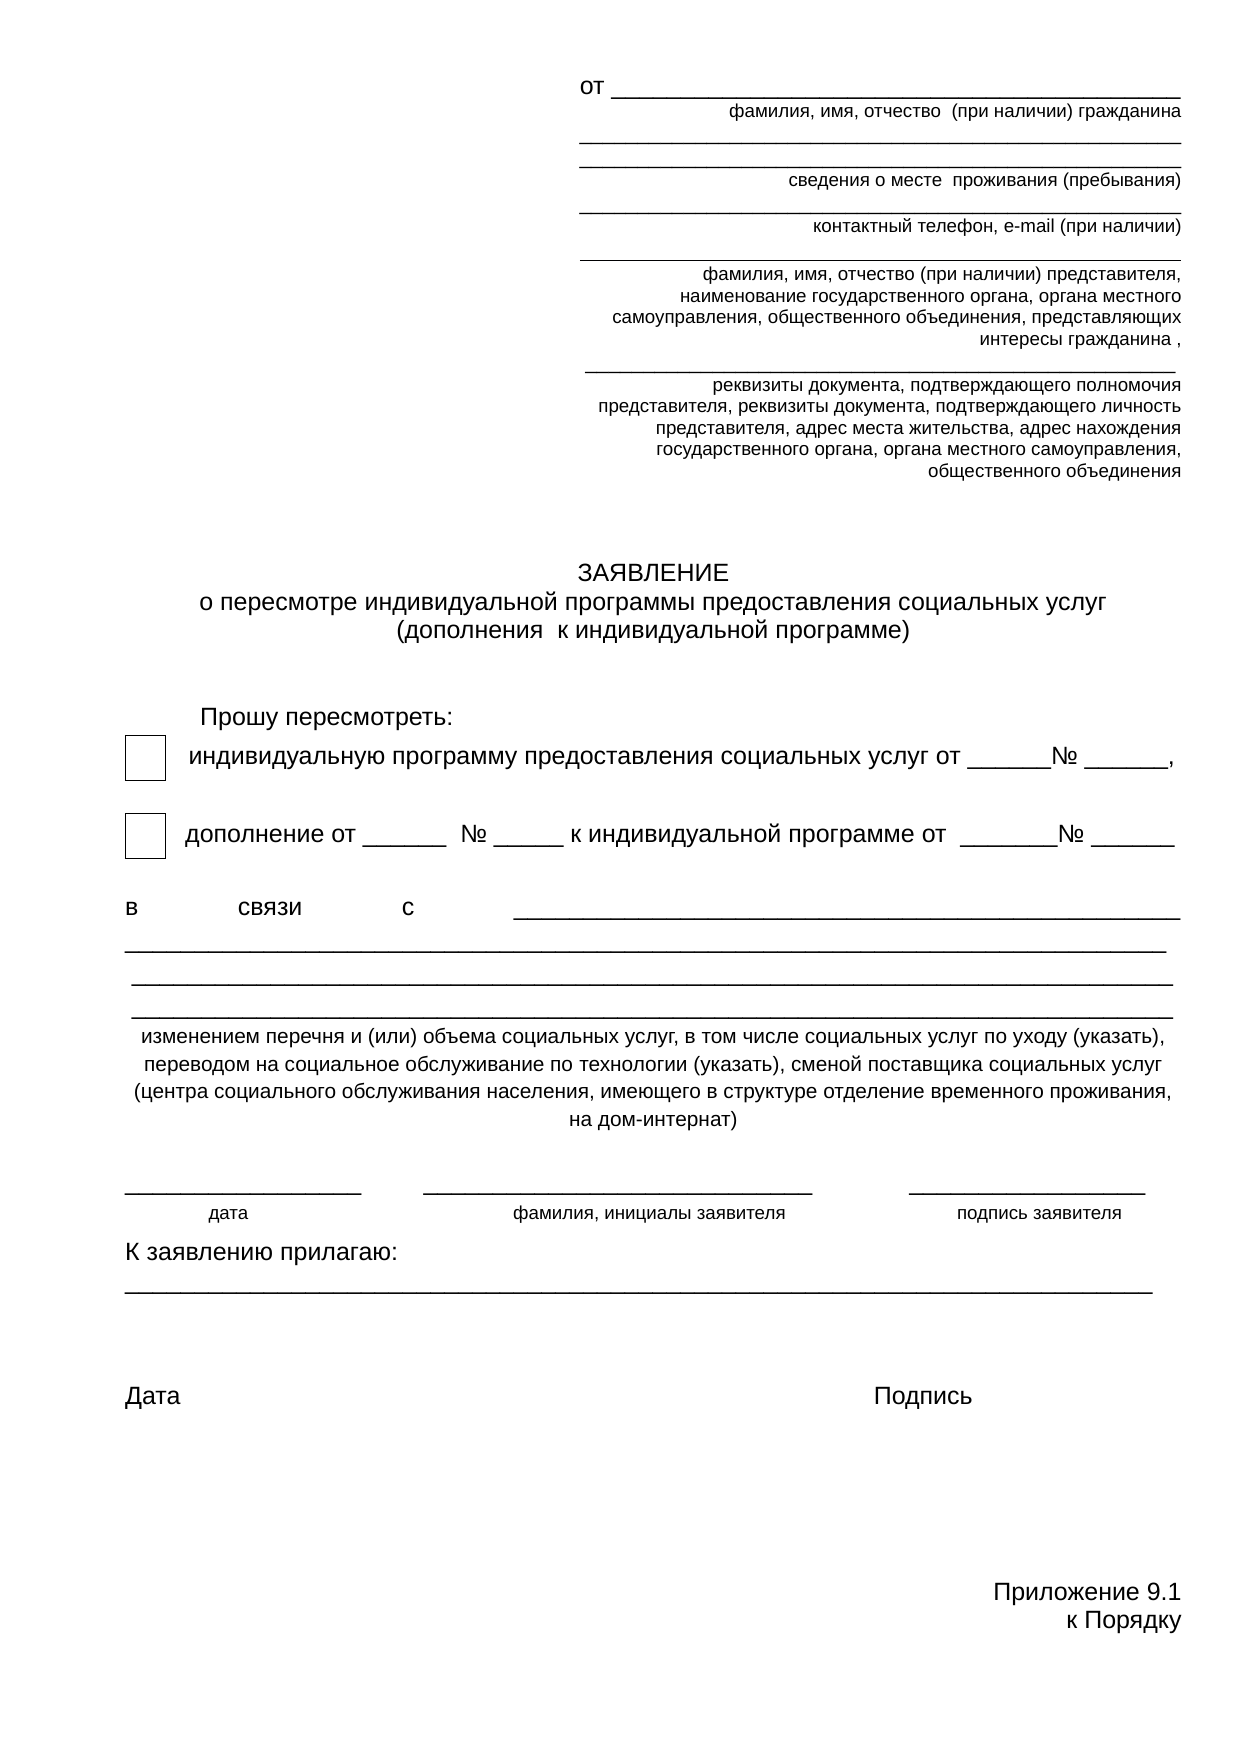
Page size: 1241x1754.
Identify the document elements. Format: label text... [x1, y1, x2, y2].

text Прошу пересмотреть: [125, 702, 1181, 730]
text фамилия, имя, отчество (при наличии) гражданина [125, 99, 1181, 121]
text контактный телефон, e-mail (при наличии) [125, 214, 1181, 236]
table_header индивидуальную программу предоставления социальных услуг от ______№ ______, [166, 735, 1181, 780]
table_header [126, 736, 165, 780]
text ЗАЯВЛЕНИЕ [125, 558, 1181, 587]
text ____________________________________________________ [125, 121, 1181, 145]
text к Порядку [125, 1606, 1181, 1634]
text реквизиты документа, подтверждающего полномочия представителя, реквизиты документа, подтверждающего личность представителя, адрес места жительства, адрес нахождения государственного органа, органа местного самоуправления, общественного объединения [580, 370, 1181, 481]
text ______________________________________________________________________________________________________________________________________________________ [125, 958, 1181, 1019]
text Дата Подпись [125, 1381, 1182, 1409]
text ____________________________________________________ [125, 145, 1181, 169]
text __________________________________________________________________________ [125, 1266, 1181, 1294]
text (дополнения к индивидуальной программе) [125, 615, 1181, 644]
text изменением перечня и (или) объема социальных услуг, в том числе социальных услуг по уходу (указать), переводом на социальное обслуживание по технологии (указать), сменой поставщика социальных услуг (центра социального обслуживания населения, имеющего в структуре отделение временного проживания, на дом-интернат) [125, 1024, 1181, 1130]
text К заявлению прилагаю: [125, 1237, 1181, 1266]
text в связи с ________________________________________________ ___________________________________________________________________________ [125, 892, 1181, 953]
text Приложение 9.1 [125, 1577, 1181, 1606]
text ____________________________________________________ [125, 191, 1181, 214]
text _________________ ____________________________ _________________ [125, 1167, 1181, 1196]
text фамилия, имя, отчество (при наличии) представителя, наименование государственного органа, органа местного самоуправления, общественного объединения, представляющих интересы гражданина , [580, 261, 1181, 346]
text сведения о месте проживания (пребывания) [125, 169, 1181, 191]
text дата фамилия, инициалы заявителя подпись заявителя [125, 1196, 1181, 1224]
text ___________________________________________________ [580, 346, 1181, 370]
text о пересмотре индивидуальной программы предоставления социальных услуг [125, 587, 1181, 615]
text от _________________________________________ [125, 71, 1181, 99]
table_header [126, 814, 165, 858]
table_header дополнение от ______ № _____ к индивидуальной программе от _______№ ______ [166, 813, 1181, 858]
